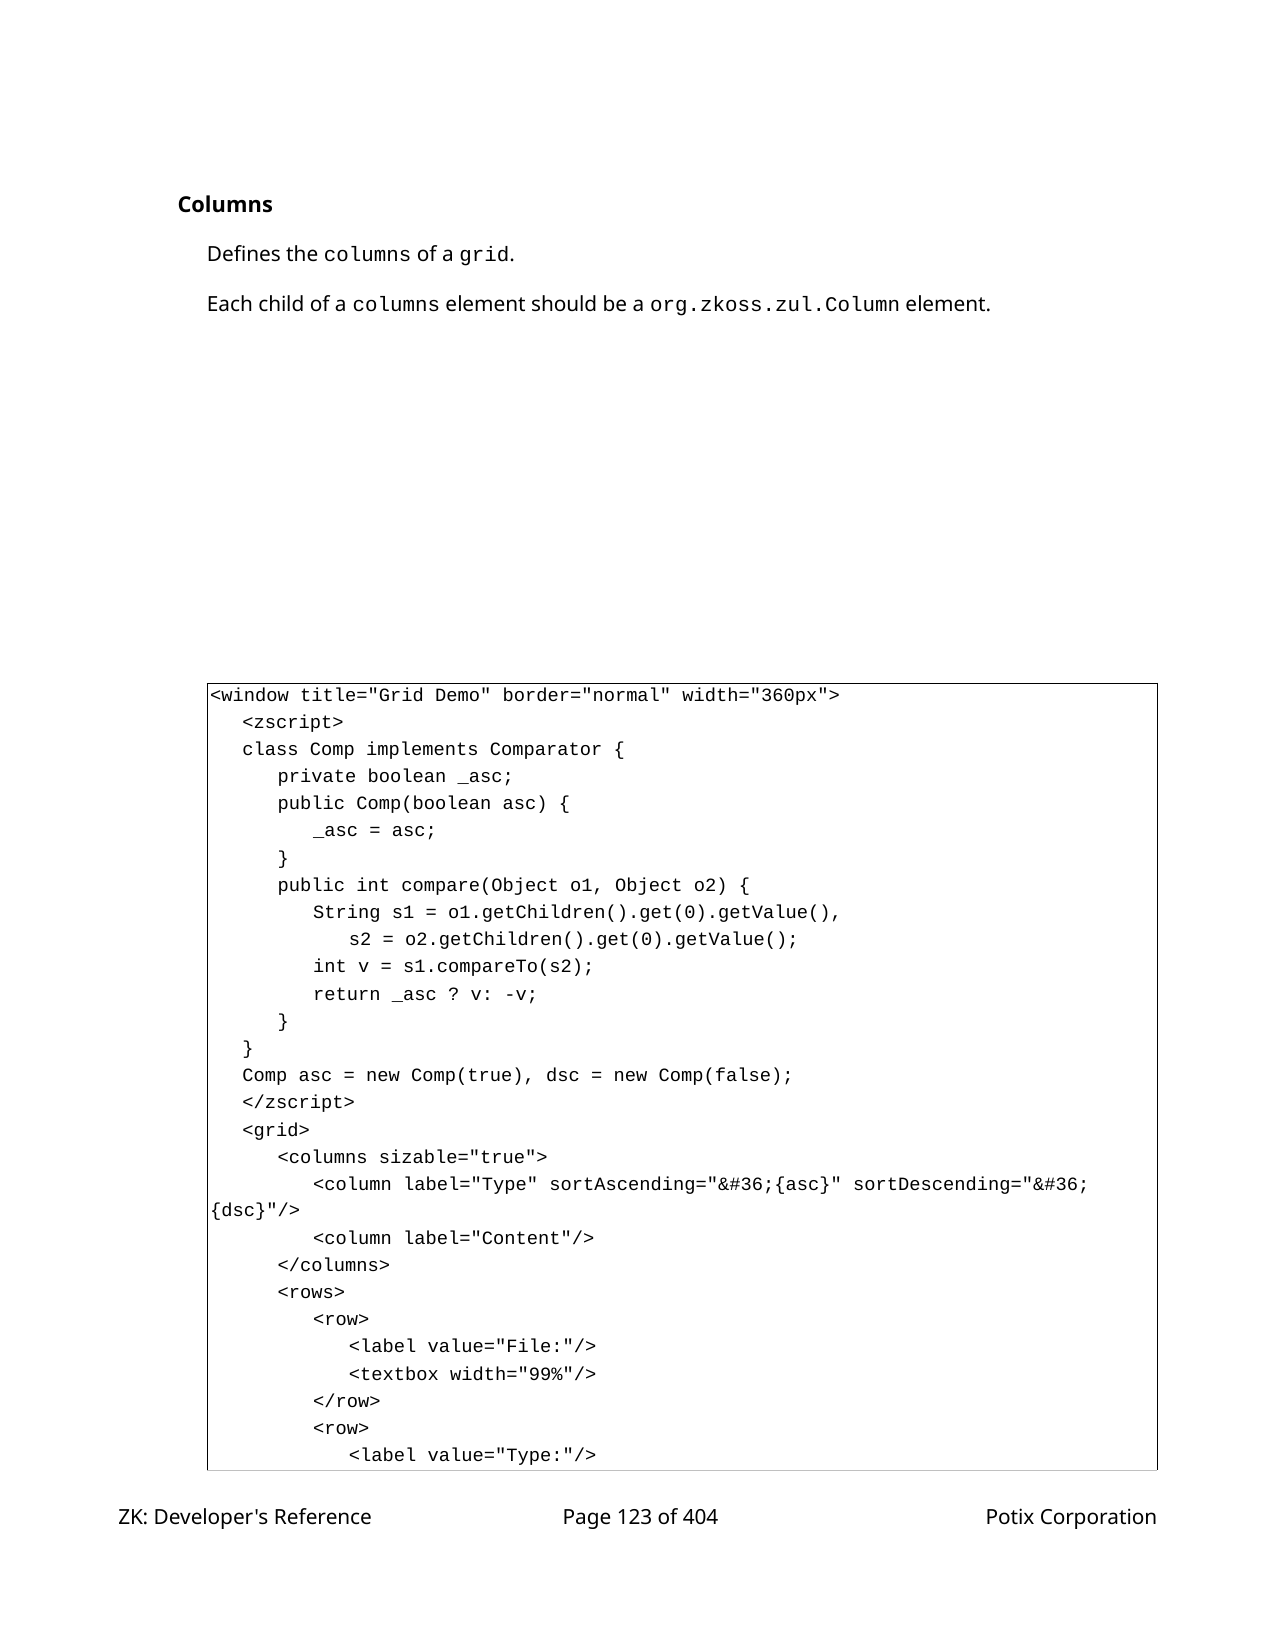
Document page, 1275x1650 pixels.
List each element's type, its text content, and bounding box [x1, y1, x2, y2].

text <column label="Content"/> [208, 1226, 1157, 1250]
text } [208, 1009, 1157, 1033]
text String s1 = o1.getChildren().get(0).getValue(), [208, 900, 1157, 924]
text <textbox width="99%"/> [208, 1361, 1157, 1386]
text <label value="File:"/> [208, 1334, 1157, 1358]
text int v = s1.compareTo(s2); [208, 954, 1157, 978]
text private boolean _asc; [208, 764, 1157, 788]
text <label value="Type:"/> [208, 1443, 1157, 1470]
text <grid> [208, 1117, 1157, 1142]
text } [208, 846, 1157, 870]
text _asc = asc; [208, 818, 1157, 843]
text <columns sizable="true"> [208, 1144, 1157, 1169]
text return _asc ? v: -v; [208, 981, 1157, 1006]
text Defines the columns of a grid. [207, 239, 1157, 268]
text </row> [208, 1389, 1157, 1413]
text <rows> [208, 1280, 1157, 1304]
text <window title="Grid Demo" border="normal" width="360px"> [208, 684, 1157, 707]
text public Comp(boolean asc) { [208, 791, 1157, 815]
text <zscript> [208, 709, 1157, 734]
text s2 = o2.getChildren().get(0).getValue(); [208, 927, 1157, 951]
text Each child of a columns element should be a org.zkoss.zul.Column element. [207, 289, 1157, 317]
text <row> [208, 1307, 1157, 1331]
text </columns> [208, 1253, 1157, 1277]
text </zscript> [208, 1090, 1157, 1114]
text public int compare(Object o1, Object o2) { [208, 873, 1157, 897]
text <row> [208, 1416, 1157, 1440]
text } [208, 1036, 1157, 1060]
subtitle Columns [177, 189, 1157, 219]
text Comp asc = new Comp(true), dsc = new Comp(false); [208, 1063, 1157, 1087]
text class Comp implements Comparator { [208, 737, 1157, 761]
text <column label="Type" sortAscending="&#36;{asc}" sortDescending="&#36;{dsc}"/> [208, 1172, 1157, 1223]
